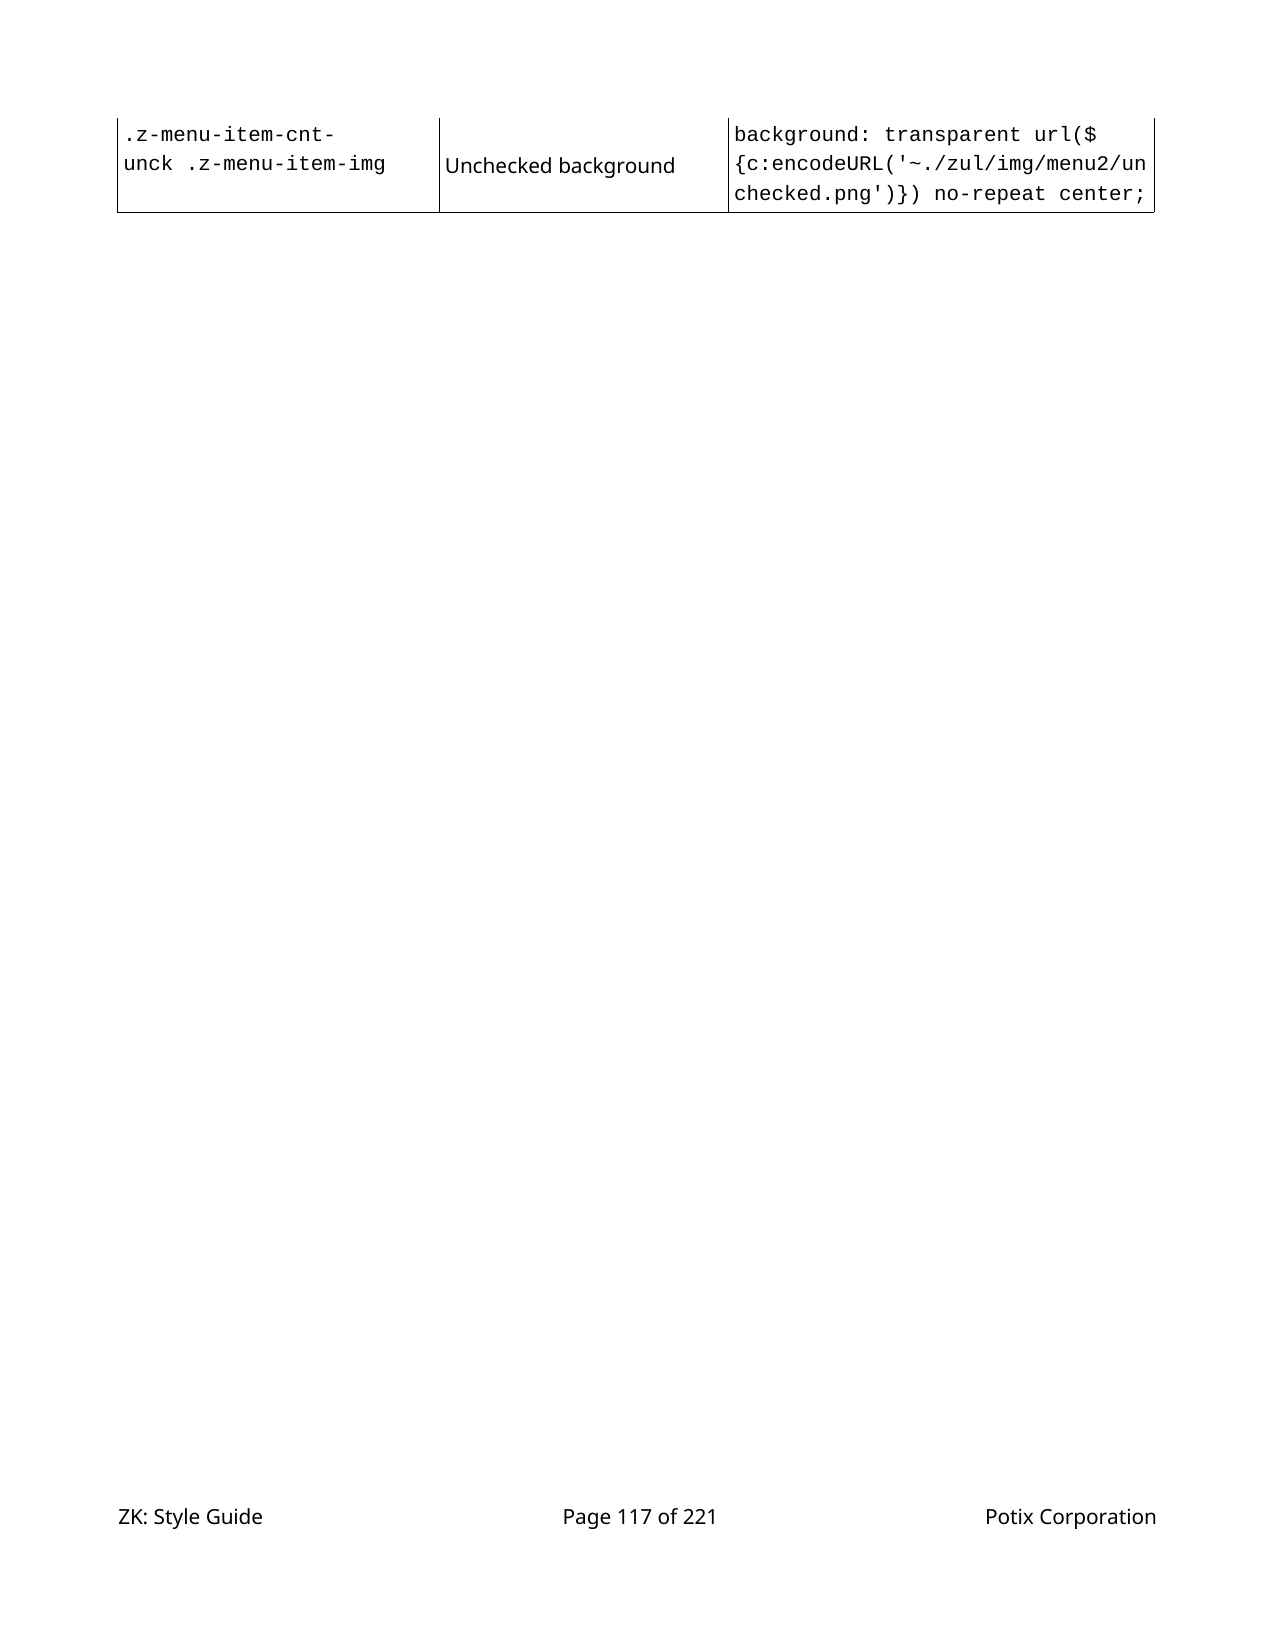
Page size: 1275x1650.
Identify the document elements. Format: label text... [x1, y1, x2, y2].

table_cell .z-menu-item-cnt-unck .z-menu-item-img [118, 118, 439, 212]
table_cell Unchecked background [440, 118, 728, 212]
table_cell background: transparent url(${c:encodeURL('~./zul/img/menu2/unchecked.png')}) no-repeat center; [729, 118, 1154, 212]
